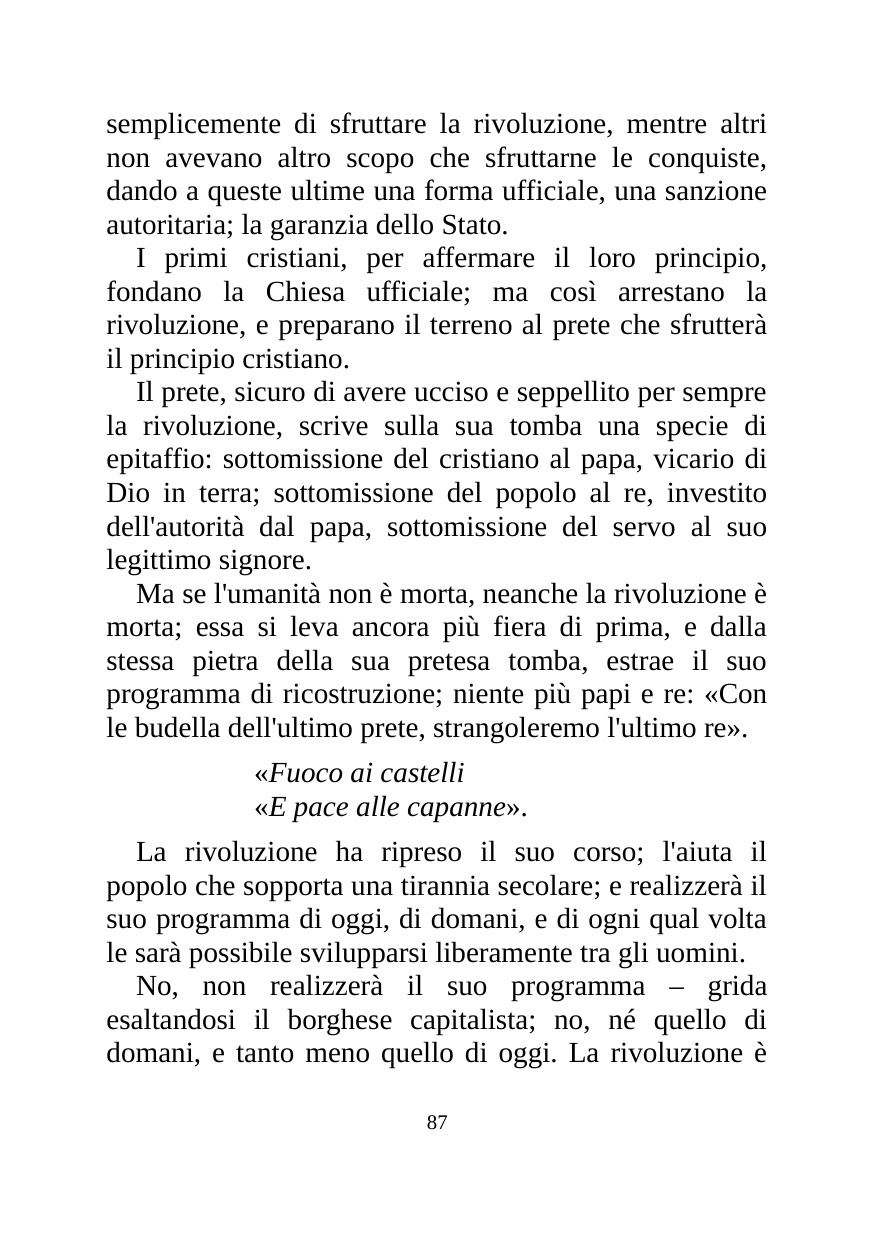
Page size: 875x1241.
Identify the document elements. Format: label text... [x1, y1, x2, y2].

text Il prete, sicuro di avere ucciso e seppellito per sempre la rivoluzione, scrive sulla sua tomba una specie di epitaffio: sottomissione del cristiano al papa, vicario di Dio in terra; sottomissione del popolo al re, investito dell'autorità dal papa, sottomissione del servo al suo legittimo signore. [106, 374, 768, 576]
text I primi cristiani, per affermare il loro principio, fondano la Chiesa ufficiale; ma così arrestano la rivoluzione, e preparano il terreno al prete che sfrutterà il principio cristiano. [106, 240, 768, 374]
text Ma se l'umanità non è morta, neanche la rivoluzione è morta; essa si leva ancora più fiera di prima, e dalla stessa pietra della sua pretesa tomba, estrae il suo programma di ricostruzione; niente più papi e re: «Con le budella dell'ultimo prete, strangoleremo l'ultimo re». [106, 576, 768, 743]
text No, non realizzerà il suo programma – grida esaltandosi il borghese capitalista; no, né quello di domani, e tanto meno quello di oggi. La rivoluzione è [106, 968, 768, 1069]
text «Fuoco ai castelli «E pace alle capanne». [254, 755, 768, 822]
text semplicemente di sfruttare la rivoluzione, mentre altri non avevano altro scopo che sfruttarne le conquiste, dando a queste ultime una forma ufficiale, una sanzione autoritaria; la garanzia dello Stato. [106, 106, 768, 240]
text La rivoluzione ha ripreso il suo corso; l'aiuta il popolo che sopporta una tirannia secolare; e realizzerà il suo programma di oggi, di domani, e di ogni qual volta le sarà possibile svilupparsi liberamente tra gli uomini. [106, 834, 768, 968]
